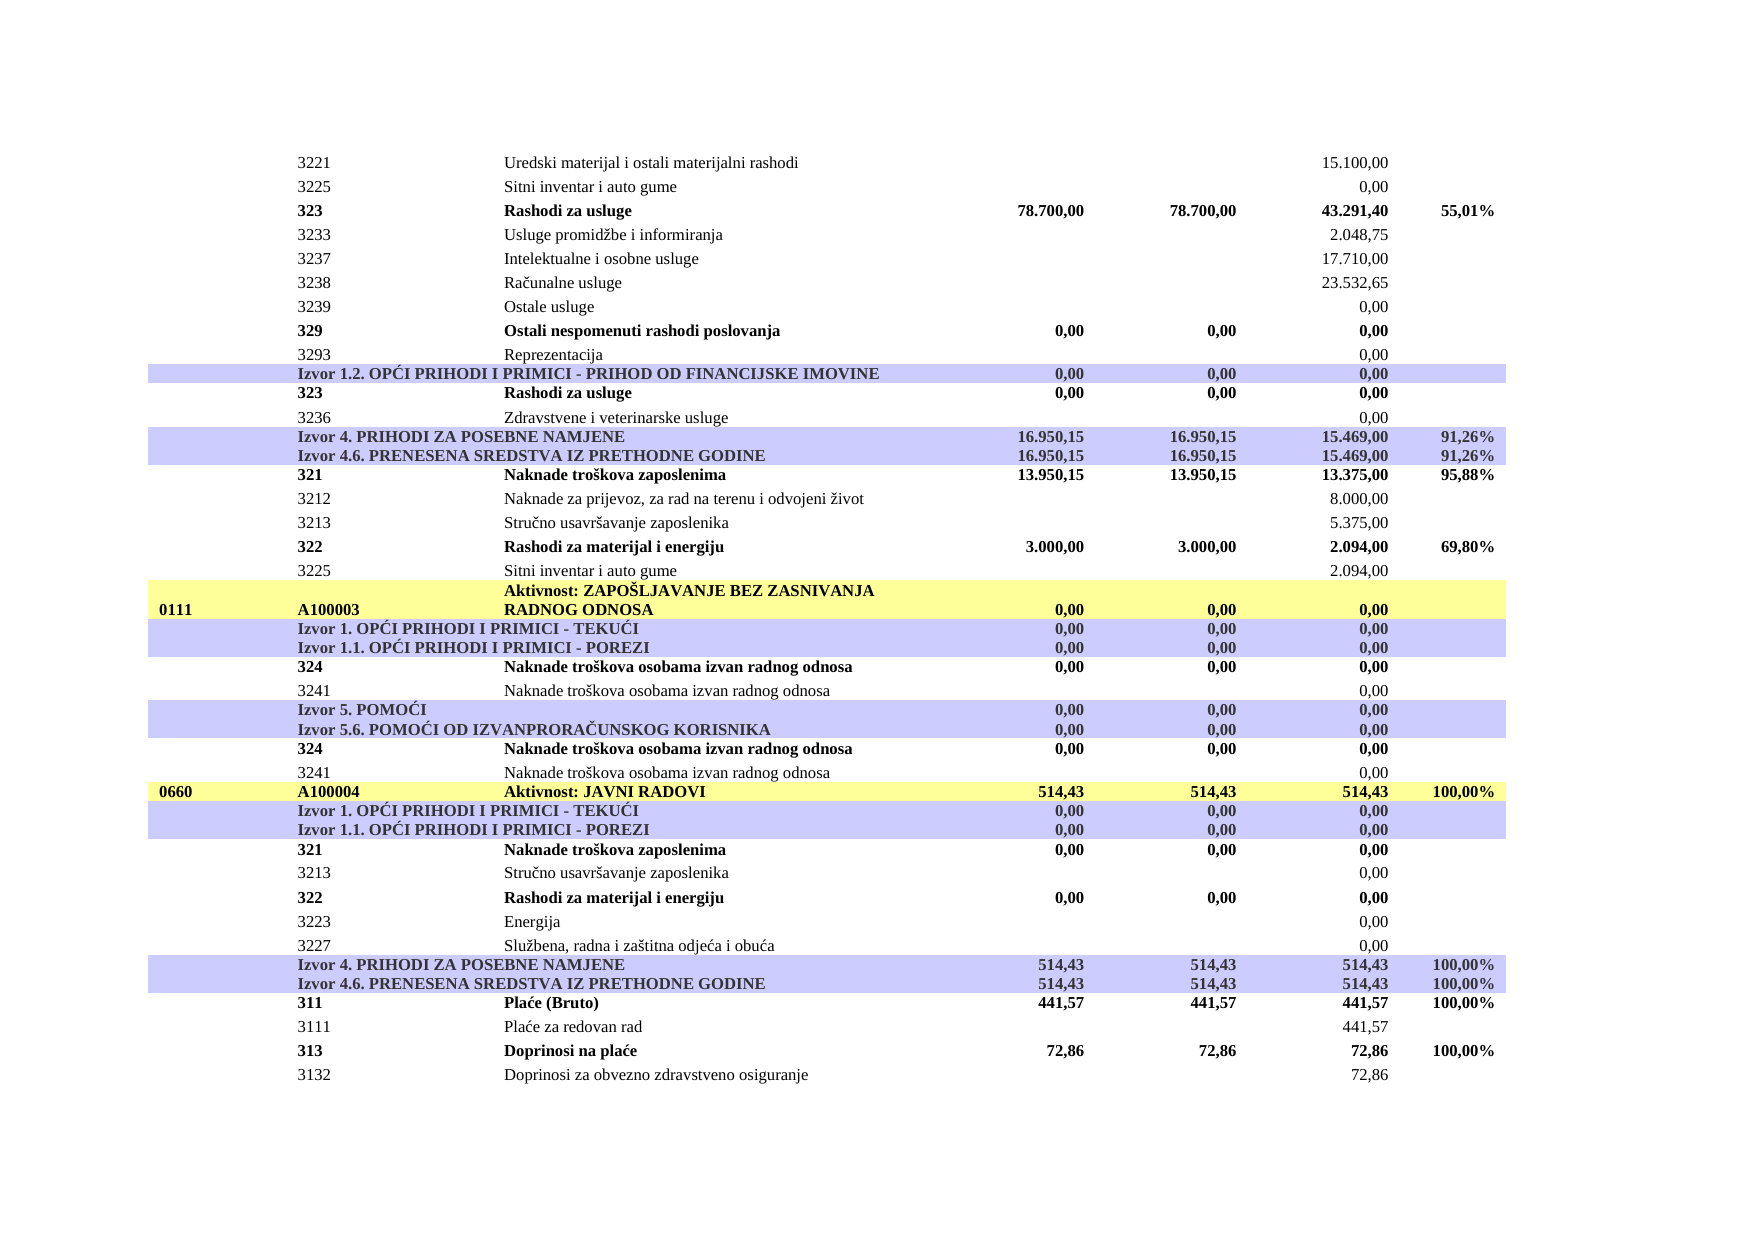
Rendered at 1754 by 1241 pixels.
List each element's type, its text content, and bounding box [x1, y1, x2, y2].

table_cell [929, 220, 1095, 244]
table_cell [929, 148, 1095, 172]
table_cell Izvor 5. POMOĆI [286, 700, 929, 719]
table_cell 3.000,00 [1095, 532, 1247, 556]
table_cell [1399, 172, 1506, 196]
table_cell 0,00 [1095, 638, 1247, 657]
table_cell Naknade troškova osobama izvan radnog odnosa [493, 657, 929, 676]
table_cell 0,00 [1247, 700, 1399, 719]
table_cell [1399, 220, 1506, 244]
table_cell [148, 883, 286, 907]
table_cell [929, 508, 1095, 532]
table_cell Izvor 1. OPĆI PRIHODI I PRIMICI - TEKUĆI [286, 619, 929, 638]
table_cell 3111 [286, 1012, 493, 1036]
table_cell Ostali nespomenuti rashodi poslovanja [493, 316, 929, 340]
table_cell [148, 292, 286, 316]
table_cell Rashodi za materijal i energiju [493, 883, 929, 907]
table_cell 3239 [286, 292, 493, 316]
table_cell A100004 [286, 782, 493, 801]
table_cell 2.048,75 [1247, 220, 1399, 244]
table_cell 100,00% [1399, 974, 1506, 993]
table_cell [1399, 820, 1506, 839]
table_cell [148, 148, 286, 172]
table_cell Naknade troškova osobama izvan radnog odnosa [493, 676, 929, 700]
table_cell [1399, 484, 1506, 508]
table_cell [1399, 839, 1506, 858]
table_cell [1095, 172, 1247, 196]
table_cell 322 [286, 532, 493, 556]
table_cell 69,80% [1399, 532, 1506, 556]
table_cell 0,00 [1247, 619, 1399, 638]
table_cell [148, 820, 286, 839]
table_cell 0,00 [929, 619, 1095, 638]
table_cell [1095, 340, 1247, 364]
table_cell [929, 907, 1095, 931]
table_cell 514,43 [1247, 782, 1399, 801]
table_cell Intelektualne i osobne usluge [493, 244, 929, 268]
table_cell 3225 [286, 556, 493, 580]
table_cell 324 [286, 657, 493, 676]
table_cell [1399, 1012, 1506, 1036]
table_cell 16.950,15 [1095, 427, 1247, 446]
table_cell 0,00 [929, 316, 1095, 340]
table_cell 321 [286, 839, 493, 858]
table_cell Naknade troškova zaposlenima [493, 839, 929, 858]
table_cell Rashodi za usluge [493, 196, 929, 220]
table_cell [148, 446, 286, 465]
table_cell 3213 [286, 859, 493, 882]
table_cell 0,00 [1247, 383, 1399, 402]
table_cell [148, 508, 286, 532]
table_cell 3238 [286, 268, 493, 292]
table_cell [148, 532, 286, 556]
table_cell 514,43 [929, 955, 1095, 974]
table_cell [1095, 148, 1247, 172]
table_cell [929, 292, 1095, 316]
table_cell 8.000,00 [1247, 484, 1399, 508]
table_cell 323 [286, 383, 493, 402]
table_cell 0,00 [1095, 801, 1247, 820]
table_cell 72,86 [1095, 1036, 1247, 1060]
table_cell Stručno usavršavanje zaposlenika [493, 859, 929, 882]
table_cell [148, 340, 286, 364]
table_cell [148, 383, 286, 402]
table_cell Naknade troškova osobama izvan radnog odnosa [493, 739, 929, 758]
table_cell [929, 340, 1095, 364]
table_cell [148, 1012, 286, 1036]
table_cell Doprinosi za obvezno zdravstveno osiguranje [493, 1060, 929, 1084]
table_cell 3233 [286, 220, 493, 244]
table_cell Energija [493, 907, 929, 931]
table_cell 0,00 [1247, 580, 1399, 619]
table_cell [1095, 1012, 1247, 1036]
table_cell 0,00 [929, 700, 1095, 719]
table_cell [148, 1036, 286, 1060]
table_cell [929, 403, 1095, 427]
table_cell [148, 700, 286, 719]
table_cell [1399, 801, 1506, 820]
table_cell [929, 859, 1095, 882]
table_cell 0,00 [1247, 758, 1399, 782]
table_cell [148, 974, 286, 993]
table_cell [1095, 907, 1247, 931]
table_cell [1399, 148, 1506, 172]
table_cell Izvor 1.1. OPĆI PRIHODI I PRIMICI - POREZI [286, 820, 929, 839]
table_cell 441,57 [1247, 993, 1399, 1012]
table_cell 0,00 [929, 364, 1095, 383]
table_cell 0,00 [1247, 316, 1399, 340]
table_cell Uredski materijal i ostali materijalni rashodi [493, 148, 929, 172]
table_cell [148, 556, 286, 580]
table_cell 100,00% [1399, 955, 1506, 974]
table_cell 0,00 [1247, 676, 1399, 700]
table_cell Službena, radna i zaštitna odjeća i obuća [493, 931, 929, 955]
table_cell [148, 931, 286, 955]
table_cell 0,00 [1095, 839, 1247, 858]
table_cell 15.469,00 [1247, 427, 1399, 446]
table_cell 0,00 [929, 719, 1095, 738]
table_cell [1399, 508, 1506, 532]
table_cell Zdravstvene i veterinarske usluge [493, 403, 929, 427]
table_cell [1095, 931, 1247, 955]
table_cell 3227 [286, 931, 493, 955]
table_cell 3241 [286, 758, 493, 782]
table_cell Plaće za redovan rad [493, 1012, 929, 1036]
table_cell 0,00 [1247, 172, 1399, 196]
table_cell 0,00 [929, 739, 1095, 758]
table_cell [1399, 638, 1506, 657]
table_cell [929, 1012, 1095, 1036]
table_cell 3132 [286, 1060, 493, 1084]
table_cell Naknade troškova zaposlenima [493, 465, 929, 484]
table_cell 441,57 [929, 993, 1095, 1012]
table_cell 441,57 [1247, 1012, 1399, 1036]
table_cell [148, 220, 286, 244]
table_cell Izvor 5.6. POMOĆI OD IZVANPRORAČUNSKOG KORISNIKA [286, 719, 929, 738]
table_cell 0,00 [1247, 638, 1399, 657]
table_cell 95,88% [1399, 465, 1506, 484]
table_cell 72,86 [929, 1036, 1095, 1060]
table_cell 17.710,00 [1247, 244, 1399, 268]
table_cell [148, 196, 286, 220]
table_cell [1399, 657, 1506, 676]
table_cell [148, 484, 286, 508]
table_cell 0,00 [1095, 383, 1247, 402]
table_cell [1399, 700, 1506, 719]
table_cell Rashodi za usluge [493, 383, 929, 402]
table_cell [148, 172, 286, 196]
table_cell 0,00 [929, 580, 1095, 619]
table_cell Računalne usluge [493, 268, 929, 292]
table_cell 72,86 [1247, 1060, 1399, 1084]
table_cell 514,43 [1095, 974, 1247, 993]
table_cell 13.950,15 [1095, 465, 1247, 484]
table_cell [1399, 859, 1506, 882]
table_cell [1399, 719, 1506, 738]
table_cell [148, 619, 286, 638]
table_cell 329 [286, 316, 493, 340]
table_cell 0,00 [1247, 403, 1399, 427]
table_cell 43.291,40 [1247, 196, 1399, 220]
table_cell 0,00 [1247, 739, 1399, 758]
table_cell 0,00 [1095, 364, 1247, 383]
table_cell 514,43 [1247, 955, 1399, 974]
table_cell Sitni inventar i auto gume [493, 172, 929, 196]
table_cell [148, 955, 286, 974]
table_cell 0,00 [929, 638, 1095, 657]
table_cell 72,86 [1247, 1036, 1399, 1060]
table_cell 0,00 [929, 839, 1095, 858]
table_cell [929, 1060, 1095, 1084]
table_cell [1399, 758, 1506, 782]
table_cell 0,00 [1095, 883, 1247, 907]
table_cell 0,00 [1247, 907, 1399, 931]
table_cell [1399, 364, 1506, 383]
table_cell [148, 719, 286, 738]
table_cell [929, 244, 1095, 268]
table_cell [1399, 316, 1506, 340]
table_cell [1399, 556, 1506, 580]
table_cell [1399, 739, 1506, 758]
table_cell [1399, 383, 1506, 402]
table_cell [148, 758, 286, 782]
table_cell [1399, 676, 1506, 700]
table_cell 78.700,00 [1095, 196, 1247, 220]
table_cell [1095, 484, 1247, 508]
table_cell 2.094,00 [1247, 556, 1399, 580]
table_cell 0111 [148, 580, 286, 619]
table_cell Doprinosi na plaće [493, 1036, 929, 1060]
table_cell [1399, 244, 1506, 268]
table_cell 3225 [286, 172, 493, 196]
table_cell 0,00 [929, 657, 1095, 676]
table_cell 0,00 [1095, 619, 1247, 638]
table_cell 3221 [286, 148, 493, 172]
table_cell 78.700,00 [929, 196, 1095, 220]
table_cell 5.375,00 [1247, 508, 1399, 532]
table_cell [1399, 268, 1506, 292]
table_cell Usluge promidžbe i informiranja [493, 220, 929, 244]
table_cell [929, 172, 1095, 196]
table_cell 0,00 [1095, 820, 1247, 839]
table_cell 13.375,00 [1247, 465, 1399, 484]
table_cell 55,01% [1399, 196, 1506, 220]
table_cell [1095, 508, 1247, 532]
table_cell [148, 676, 286, 700]
table_cell 13.950,15 [929, 465, 1095, 484]
table_cell 514,43 [929, 782, 1095, 801]
table_cell [148, 839, 286, 858]
table_cell 514,43 [1247, 974, 1399, 993]
table_cell [148, 465, 286, 484]
table_cell Stručno usavršavanje zaposlenika [493, 508, 929, 532]
table_cell Izvor 4. PRIHODI ZA POSEBNE NAMJENE [286, 427, 929, 446]
table_cell 311 [286, 993, 493, 1012]
table_cell Reprezentacija [493, 340, 929, 364]
table_cell Naknade za prijevoz, za rad na terenu i odvojeni život [493, 484, 929, 508]
table_cell 441,57 [1095, 993, 1247, 1012]
table_cell [1095, 292, 1247, 316]
table_cell 0,00 [929, 820, 1095, 839]
table_cell Aktivnost: ZAPOŠLJAVANJE BEZ ZASNIVANJA RADNOG ODNOSA [493, 580, 929, 619]
table_cell 16.950,15 [929, 427, 1095, 446]
table_cell 0,00 [1247, 883, 1399, 907]
table_cell 0,00 [1247, 340, 1399, 364]
table_cell 322 [286, 883, 493, 907]
table_cell [929, 758, 1095, 782]
table_cell [148, 1060, 286, 1084]
table_cell [148, 739, 286, 758]
table_cell 324 [286, 739, 493, 758]
table_cell Naknade troškova osobama izvan radnog odnosa [493, 758, 929, 782]
table_cell [148, 268, 286, 292]
table_cell 323 [286, 196, 493, 220]
table_cell 0,00 [1095, 316, 1247, 340]
table_cell [148, 403, 286, 427]
table_cell [1399, 931, 1506, 955]
table_cell [148, 638, 286, 657]
table_cell 15.469,00 [1247, 446, 1399, 465]
table_cell [1095, 676, 1247, 700]
table_cell [1095, 1060, 1247, 1084]
table_cell 0660 [148, 782, 286, 801]
table_cell 0,00 [1247, 859, 1399, 882]
table_cell Izvor 1. OPĆI PRIHODI I PRIMICI - TEKUĆI [286, 801, 929, 820]
table_cell 514,43 [1095, 955, 1247, 974]
table_cell 100,00% [1399, 782, 1506, 801]
table_cell 3241 [286, 676, 493, 700]
table_cell 3236 [286, 403, 493, 427]
table_cell Sitni inventar i auto gume [493, 556, 929, 580]
table_cell [148, 657, 286, 676]
table_cell [929, 556, 1095, 580]
table_cell [1399, 340, 1506, 364]
table_cell [929, 676, 1095, 700]
table_cell 0,00 [1095, 739, 1247, 758]
table_cell [1095, 758, 1247, 782]
table_cell 2.094,00 [1247, 532, 1399, 556]
table_cell 0,00 [929, 883, 1095, 907]
table_cell 3223 [286, 907, 493, 931]
table_cell 0,00 [1095, 657, 1247, 676]
table_cell [1095, 859, 1247, 882]
table_cell 514,43 [929, 974, 1095, 993]
table_cell [1095, 244, 1247, 268]
table_cell 0,00 [929, 383, 1095, 402]
table_cell 91,26% [1399, 446, 1506, 465]
table_cell 514,43 [1095, 782, 1247, 801]
table_cell 321 [286, 465, 493, 484]
table_cell 0,00 [1247, 719, 1399, 738]
table_cell Rashodi za materijal i energiju [493, 532, 929, 556]
table_cell [148, 427, 286, 446]
table_cell Izvor 4.6. PRENESENA SREDSTVA IZ PRETHODNE GODINE [286, 446, 929, 465]
table_cell 0,00 [1247, 931, 1399, 955]
table_cell 0,00 [1247, 820, 1399, 839]
table_cell 91,26% [1399, 427, 1506, 446]
table_cell [148, 907, 286, 931]
table_cell A100003 [286, 580, 493, 619]
table_cell 3212 [286, 484, 493, 508]
table_cell 0,00 [1247, 657, 1399, 676]
table_cell 3293 [286, 340, 493, 364]
table_cell 0,00 [1247, 292, 1399, 316]
table_cell [1399, 883, 1506, 907]
table_cell [1095, 556, 1247, 580]
table_cell Plaće (Bruto) [493, 993, 929, 1012]
table_cell [148, 244, 286, 268]
table_cell Izvor 1.2. OPĆI PRIHODI I PRIMICI - PRIHOD OD FINANCIJSKE IMOVINE [286, 364, 929, 383]
table_cell [148, 993, 286, 1012]
table_cell 0,00 [929, 801, 1095, 820]
table_cell 23.532,65 [1247, 268, 1399, 292]
table_cell 3237 [286, 244, 493, 268]
table_cell 0,00 [1247, 364, 1399, 383]
table_cell 0,00 [1095, 580, 1247, 619]
table_cell 0,00 [1095, 719, 1247, 738]
table_cell [1095, 220, 1247, 244]
table_cell 3.000,00 [929, 532, 1095, 556]
table_cell 100,00% [1399, 1036, 1506, 1060]
table_cell [148, 859, 286, 882]
table_cell 0,00 [1247, 839, 1399, 858]
table_cell Izvor 1.1. OPĆI PRIHODI I PRIMICI - POREZI [286, 638, 929, 657]
table_cell 0,00 [1095, 700, 1247, 719]
table_cell 3213 [286, 508, 493, 532]
table_cell [929, 484, 1095, 508]
table_cell Ostale usluge [493, 292, 929, 316]
table_cell 0,00 [1247, 801, 1399, 820]
table_cell [1399, 907, 1506, 931]
table_cell 100,00% [1399, 993, 1506, 1012]
table_cell [1399, 580, 1506, 619]
table_cell Izvor 4.6. PRENESENA SREDSTVA IZ PRETHODNE GODINE [286, 974, 929, 993]
table_cell [1095, 268, 1247, 292]
table_cell [1399, 1060, 1506, 1084]
table_cell [1399, 619, 1506, 638]
table_cell 15.100,00 [1247, 148, 1399, 172]
table_cell Izvor 4. PRIHODI ZA POSEBNE NAMJENE [286, 955, 929, 974]
table_cell [1095, 403, 1247, 427]
table_cell [148, 364, 286, 383]
table_cell [148, 316, 286, 340]
table_cell [148, 801, 286, 820]
table_cell 16.950,15 [929, 446, 1095, 465]
table_cell [929, 268, 1095, 292]
table_cell 313 [286, 1036, 493, 1060]
table_cell [1399, 292, 1506, 316]
table_cell [1399, 403, 1506, 427]
table_cell Aktivnost: JAVNI RADOVI [493, 782, 929, 801]
table_cell 16.950,15 [1095, 446, 1247, 465]
table_cell [929, 931, 1095, 955]
